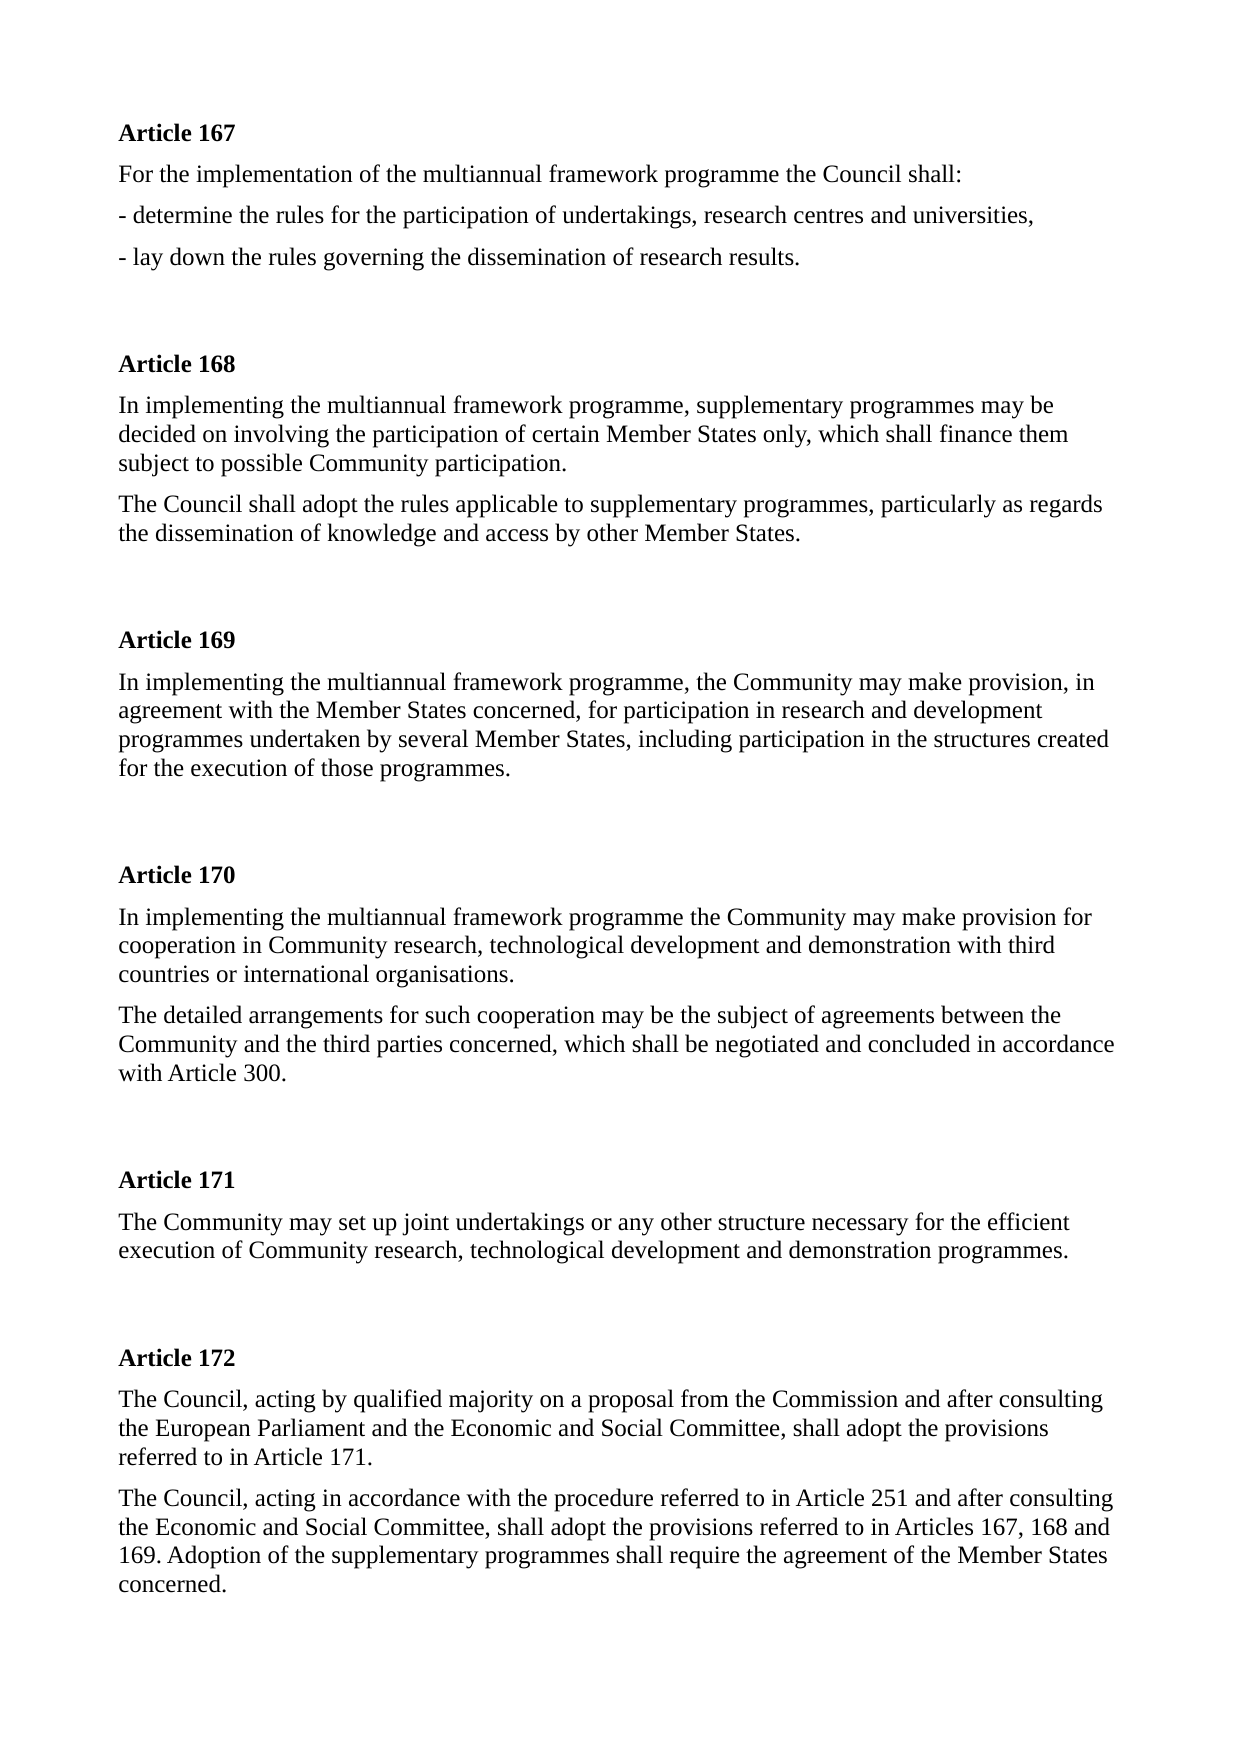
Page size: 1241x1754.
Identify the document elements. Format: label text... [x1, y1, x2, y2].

text The Council shall adopt the rules applicable to supplementary programmes, particularly as regards the dissemination of knowledge and access by other Member States. [118, 489, 1122, 547]
subtitle Article 168 [118, 349, 1122, 378]
text The detailed arrangements for such cooperation may be the subject of agreements between the Community and the third parties concerned, which shall be negotiated and concluded in accordance with Article 300. [118, 1001, 1122, 1087]
subtitle Article 171 [118, 1166, 1122, 1194]
text The Council, acting in accordance with the procedure referred to in Article 251 and after consulting the Economic and Social Committee, shall adopt the provisions referred to in Articles 167, 168 and 169. Adoption of the supplementary programmes shall require the agreement of the Member States concerned. [118, 1483, 1122, 1598]
text - lay down the rules governing the dissemination of research results. [118, 242, 1122, 271]
subtitle Article 170 [118, 861, 1122, 889]
subtitle Article 172 [118, 1343, 1122, 1372]
text In implementing the multiannual framework programme the Community may make provision for cooperation in Community research, technological development and demonstration with third countries or international organisations. [118, 902, 1122, 988]
subtitle Article 169 [118, 626, 1122, 654]
subtitle Article 167 [118, 118, 1122, 147]
text The Council, acting by qualified majority on a proposal from the Commission and after consulting the European Parliament and the Economic and Social Committee, shall adopt the provisions referred to in Article 171. [118, 1384, 1122, 1471]
text In implementing the multiannual framework programme, the Community may make provision, in agreement with the Member States concerned, for participation in research and development programmes undertaken by several Member States, including participation in the structures created for the execution of those programmes. [118, 667, 1122, 782]
text For the implementation of the multiannual framework programme the Council shall: [118, 159, 1122, 188]
text In implementing the multiannual framework programme, supplementary programmes may be decided on involving the participation of certain Member States only, which shall finance them subject to possible Community participation. [118, 391, 1122, 477]
text The Community may set up joint undertakings or any other structure necessary for the efficient execution of Community research, technological development and demonstration programmes. [118, 1207, 1122, 1264]
text - determine the rules for the participation of undertakings, research centres and universities, [118, 201, 1122, 229]
